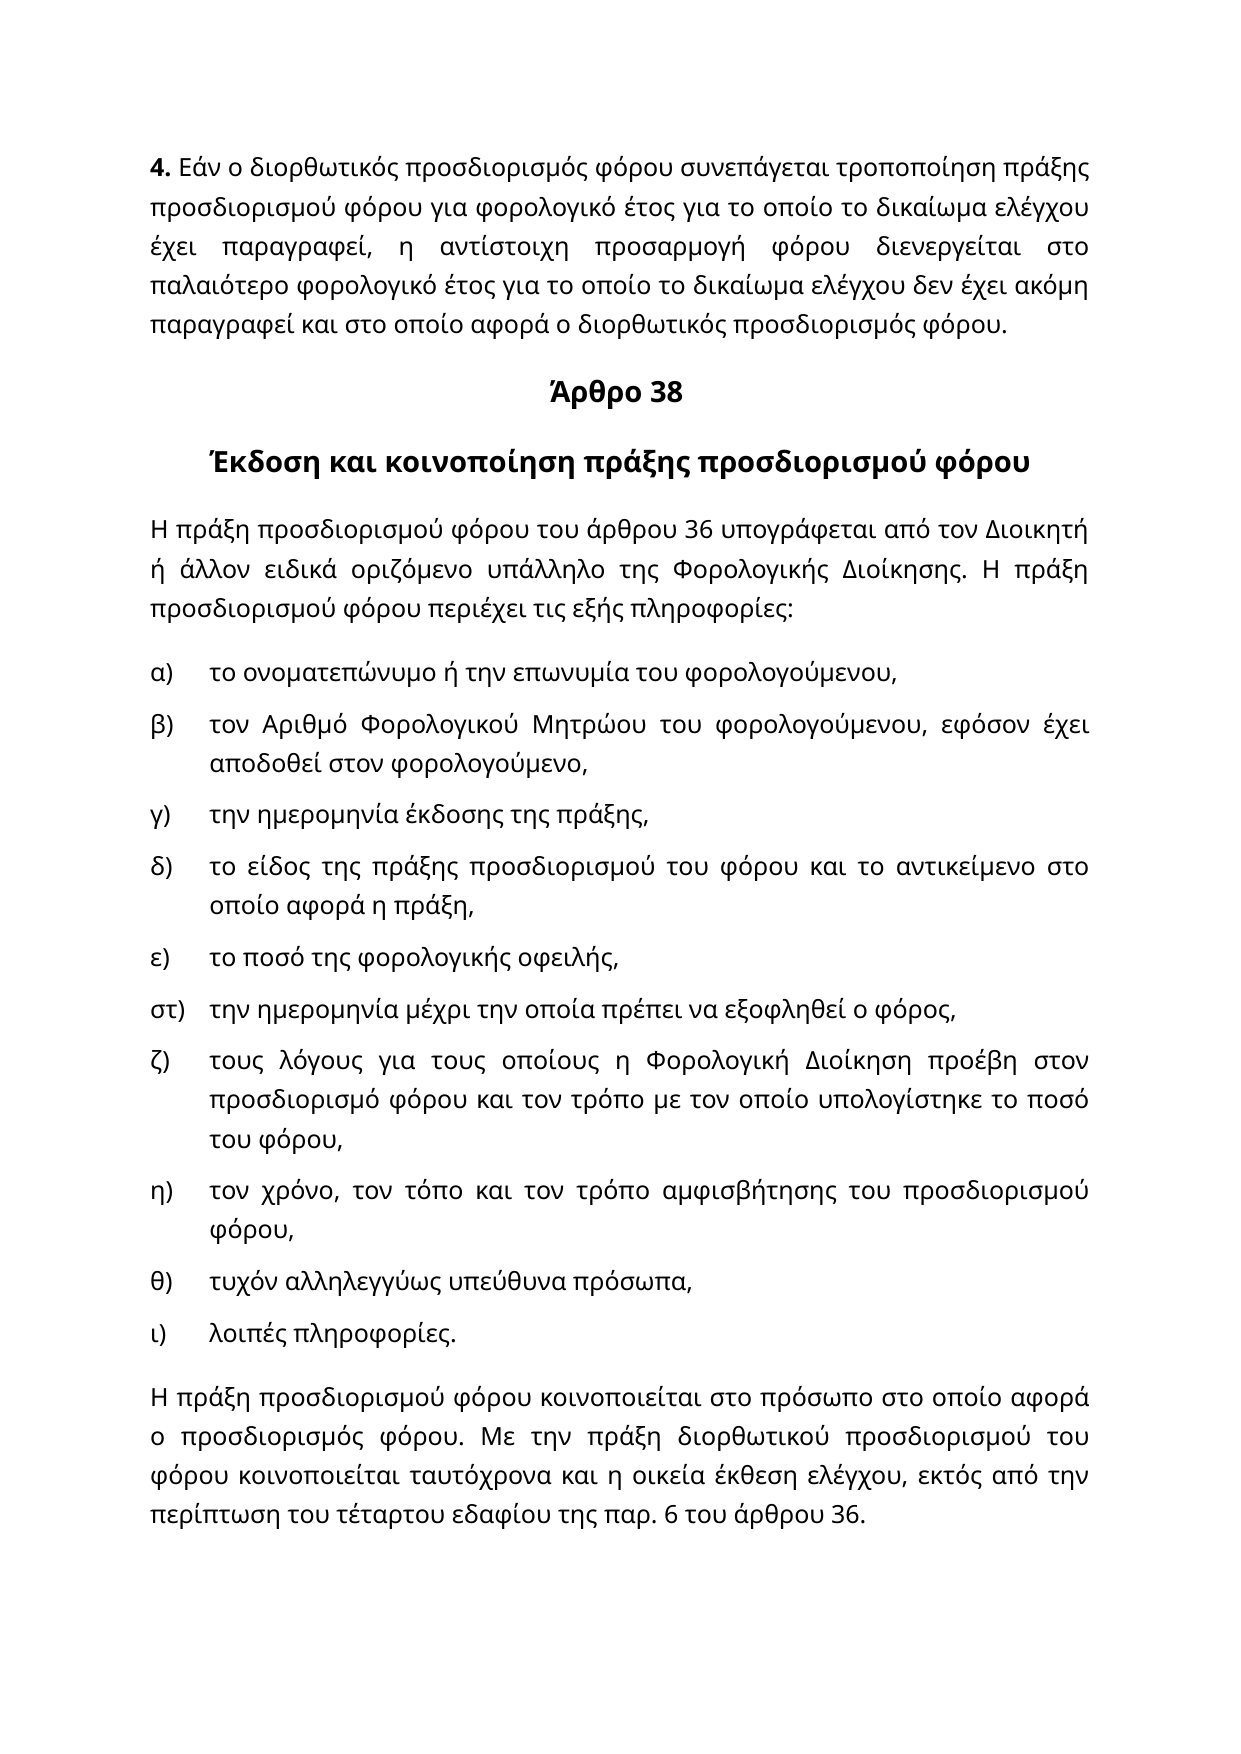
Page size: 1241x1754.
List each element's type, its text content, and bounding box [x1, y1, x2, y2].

text 4. Εάν ο διορθωτικός προσδιορισμός φόρου συνεπάγεται τροποποίηση πράξης προσδιορισμού φόρου για φορολογικό έτος για το οποίο το δικαίωμα ελέγχου έχει παραγραφεί, η αντίστοιχη προσαρμογή φόρου διενεργείται στο παλαιότερο φορολογικό έτος για το οποίο το δικαίωμα ελέγχου δεν έχει ακόμη παραγραφεί και στο οποίο αφορά ο διορθωτικός προσδιορισμός φόρου. [150, 150, 1090, 341]
subtitle Έκδοση και κοινοποίηση πράξης προσδιορισμού φόρου [150, 441, 1090, 481]
list θ) τυχόν αλληλεγγύως υπεύθυνα πρόσωπα, [150, 1264, 1090, 1298]
list ζ) τους λόγους για τους οποίους η Φορολογική Διοίκηση προέβη στον προσδιορισμό φόρου και τον τρόπο με τον οποίο υπολογίστηκε το ποσό του φόρου, [150, 1043, 1090, 1155]
list ε) το ποσό της φορολογικής οφειλής, [150, 939, 1090, 974]
list γ) την ημερομηνία έκδοσης της πράξης, [150, 797, 1090, 831]
list δ) το είδος της πράξης προσδιορισμού του φόρου και το αντικείμενο στο οποίο αφορά η πράξη, [150, 849, 1090, 922]
subtitle Άρθρο 38 [150, 371, 1090, 411]
list α) το ονοματεπώνυμο ή την επωνυμία του φορολογούμενου, [150, 654, 1090, 689]
list β) τον Αριθμό Φορολογικού Μητρώου του φορολογούμενου, εφόσον έχει αποδοθεί στον φορολογούμενο, [150, 706, 1090, 779]
list η) τον χρόνο, τον τόπο και τον τρόπο αμφισβήτησης του προσδιορισμού φόρου, [150, 1173, 1090, 1246]
text Η πράξη προσδιορισμού φόρου κοινοποιείται στο πρόσωπο στο οποίο αφορά ο προσδιορισμός φόρου. Με την πράξη διορθωτικού προσδιορισμού του φόρου κοινοποιείται ταυτόχρονα και η οικεία έκθεση ελέγχου, εκτός από την περίπτωση του τέταρτου εδαφίου της παρ. 6 του άρθρου 36. [150, 1379, 1090, 1531]
list στ) την ημερομηνία μέχρι την οποία πρέπει να εξοφληθεί ο φόρος, [150, 991, 1090, 1025]
text Η πράξη προσδιορισμού φόρου του άρθρου 36 υπογράφεται από τον Διοικητή ή άλλον ειδικά οριζόμενο υπάλληλο της Φορολογικής Διοίκησης. Η πράξη προσδιορισμού φόρου περιέχει τις εξής πληροφορίες: [150, 512, 1090, 624]
list ι) λοιπές πληροφορίες. [150, 1315, 1090, 1349]
